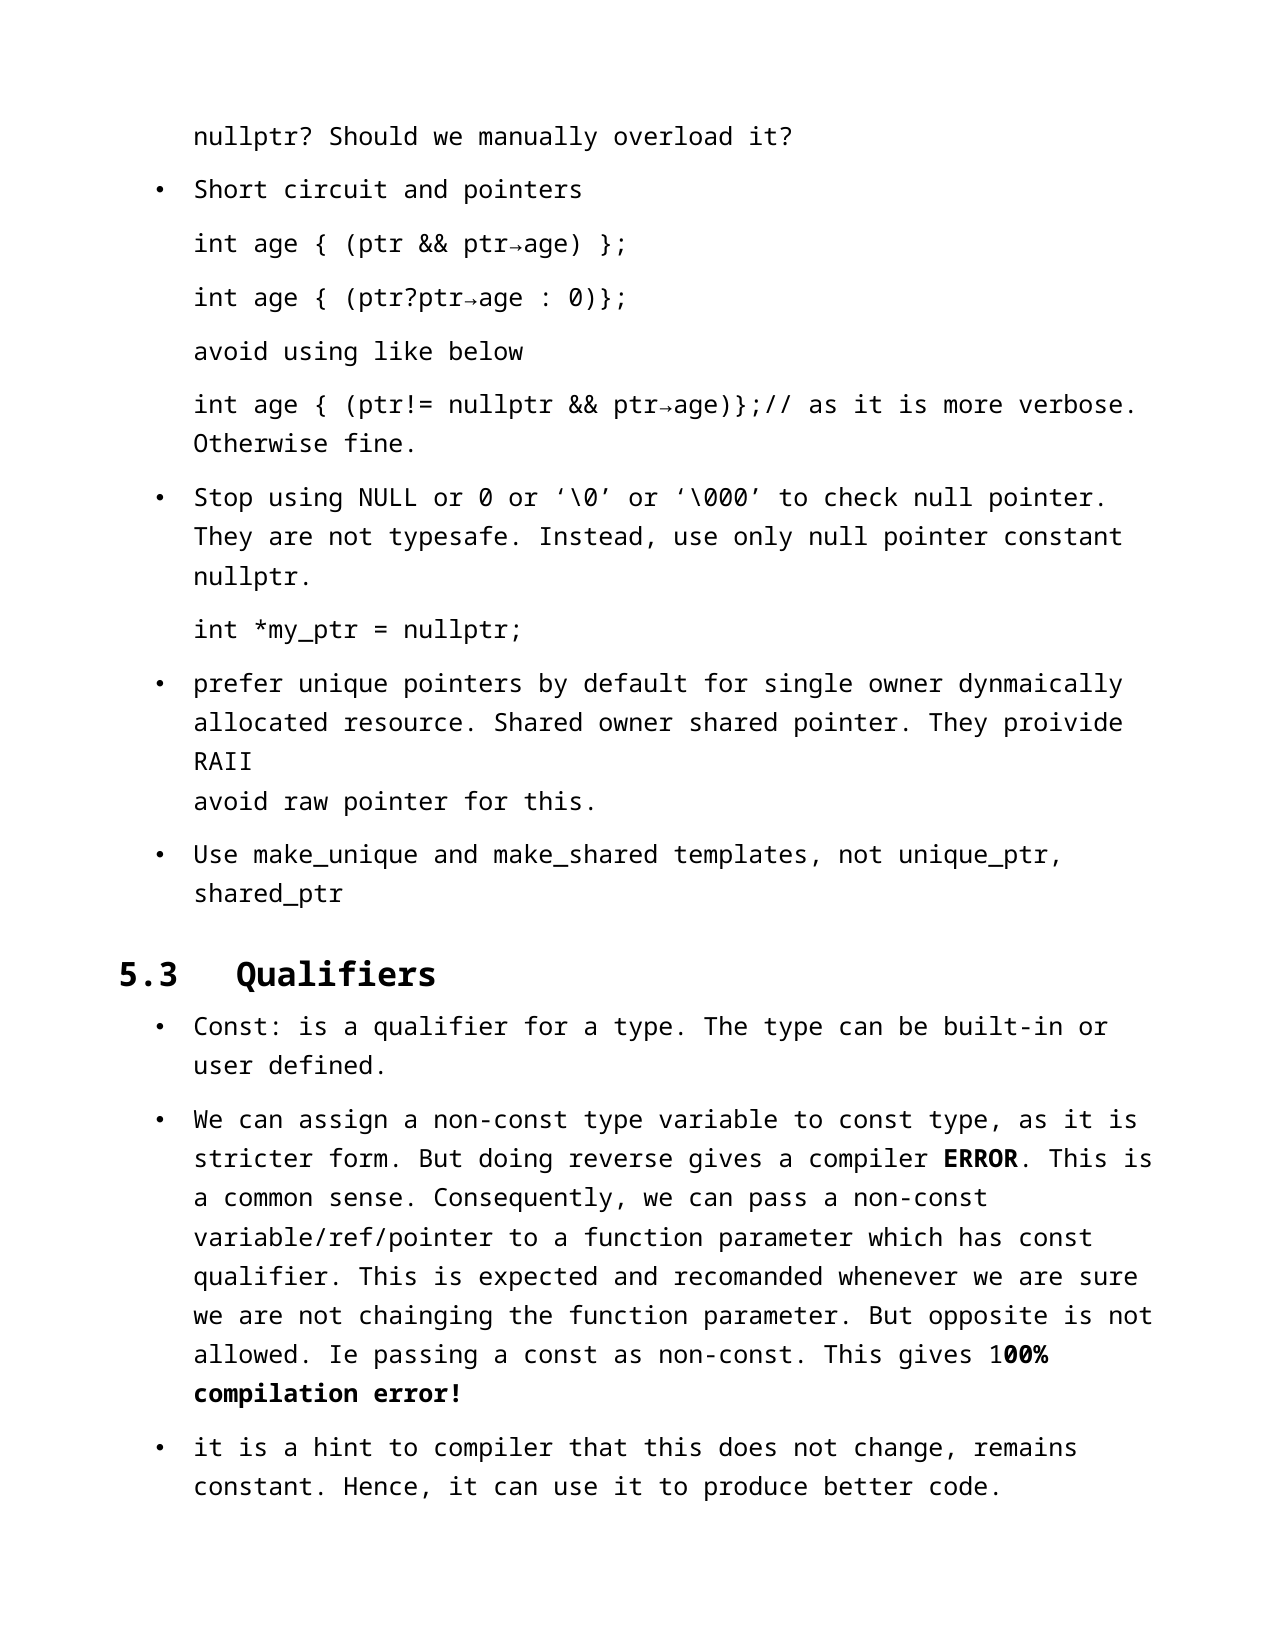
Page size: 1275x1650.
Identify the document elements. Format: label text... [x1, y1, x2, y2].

subtitle Qualifiers [118, 951, 1157, 996]
list int *my_ptr = nullptr; [156, 612, 1157, 646]
list int age { (ptr?ptr→age : 0)}; [156, 279, 1157, 313]
list it is a hint to compiler that this does not change, remains constant. Hence, it can use it to produce better code. [156, 1430, 1157, 1503]
list We can assign a non-const type variable to const type, as it is stricter form. But doing reverse gives a compiler ERROR. This is a common sense. Consequently, we can pass a non-const variable/ref/pointer to a function parameter which has const qualifier. This is expected and recomanded whenever we are sure we are not chainging the function parameter. But opposite is not allowed. Ie passing a const as non-const. This gives 100% compilation error! [156, 1102, 1157, 1410]
list int age { (ptr && ptr→age) }; [156, 226, 1157, 260]
list avoid using like below [156, 333, 1157, 367]
list Short circuit and pointers [156, 172, 1157, 206]
list Use make_unique and make_shared templates, not unique_ptr, shared_ptr [156, 837, 1157, 910]
list nullptr? Should we manually overload it? [156, 118, 1157, 152]
list Const: is a qualifier for a type. The type can be built-in or user defined. [156, 1009, 1157, 1082]
list prefer unique pointers by default for single owner dynmaically allocated resource. Shared owner shared pointer. They proivide RAII avoid raw pointer for this. [156, 666, 1157, 817]
list Stop using NULL or 0 or ‘\0’ or ‘\000’ to check null pointer. They are not typesafe. Instead, use only null pointer constant nullptr. [156, 480, 1157, 592]
list int age { (ptr!= nullptr && ptr→age)};// as it is more verbose. Otherwise fine. [156, 387, 1157, 460]
